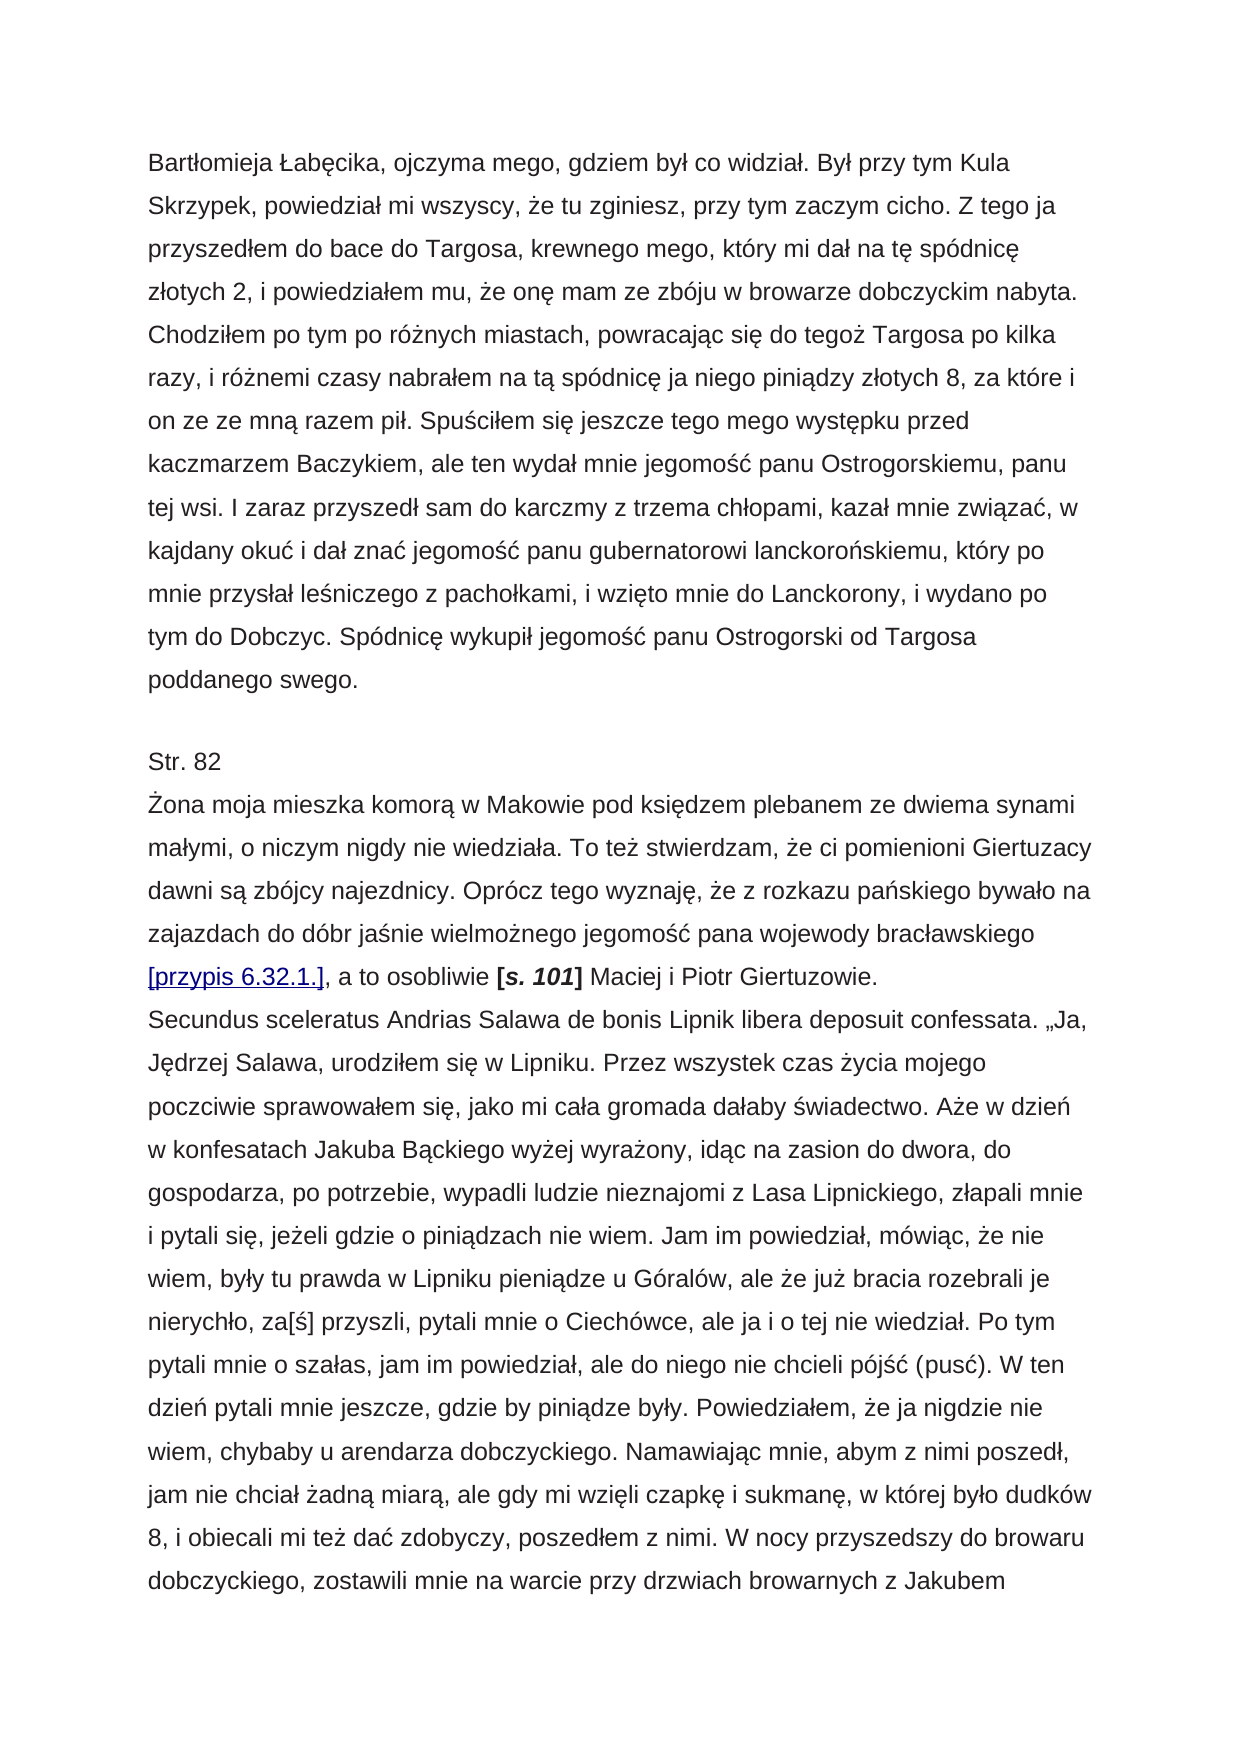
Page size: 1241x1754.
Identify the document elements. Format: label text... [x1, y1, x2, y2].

text Bartłomieja Łabęcika, ojczyma mego, gdziem był co widział. Był przy tym Kula Skrzypek, powiedział mi wszyscy, że tu zginiesz, przy tym zaczym cicho. Z tego ja przyszedłem do bace do Targosa, krewnego mego, który mi dał na tę spódnicę złotych 2, i powiedziałem mu, że onę mam ze zbóju w browarze dobczyckim nabyta. Chodziłem po tym po różnych miastach, powracając się do tegoż Targosa po kilka razy, i różnemi czasy nabrałem na tą spódnicę ja niego piniądzy złotych 8, za które i on ze ze mną razem pił. Spuściłem się jeszcze tego mego występku przed kaczmarzem Baczykiem, ale ten wydał mnie jegomość panu Ostrogorskiemu, panu tej wsi. I zaraz przyszedł sam do karczmy z trzema chłopami, kazał mnie związać, w kajdany okuć i dał znać jegomość panu gubernatorowi lanckorońskiemu, który po mnie przysłał leśniczego z pachołkami, i wzięto mnie do Lanckorony, i wydano po tym do Dobczyc. Spódnicę wykupił jegomość panu Ostrogorski od Targosa poddanego swego. [148, 148, 1093, 694]
text Secundus sceleratus Andrias Salawa de bonis Lipnik libera deposuit confessata. „Ja, Jędrzej Salawa, urodziłem się w Lipniku. Przez wszystek czas życia mojego poczciwie sprawowałem się, jako mi cała gromada dałaby świadectwo. Aże w dzień w konfesatach Jakuba Bąckiego wyżej wyrażony, idąc na zasion do dwora, do gospodarza, po potrzebie, wypadli ludzie nieznajomi z Lasa Lipnickiego, złapali mnie i pytali się, jeżeli gdzie o piniądzach nie wiem. Jam im powiedział, mówiąc, że nie wiem, były tu prawda w Lipniku pieniądze u Góralów, ale że już bracia rozebrali je nierychło, za[ś] przyszli, pytali mnie o Ciechówce, ale ja i o tej nie wiedział. Po tym pytali mnie o szałas, jam im powiedział, ale do niego nie chcieli pójść (pusć). W ten dzień pytali mnie jeszcze, gdzie by piniądze były. Powiedziałem, że ja nigdzie nie wiem, chybaby u arendarza dobczyckiego. Namawiając mnie, abym z nimi poszedł, jam nie chciał żadną miarą, ale gdy mi wzięli czapkę i sukmanę, w której było dudków 8, i obiecali mi też dać zdobyczy, poszedłem z nimi. W nocy przyszedszy do browaru dobczyckiego, zostawili mnie na warcie przy drzwiach browarnych z Jakubem [148, 1005, 1093, 1595]
text Żona moja mieszka komorą w Makowie pod księdzem plebanem ze dwiema synami małymi, o niczym nigdy nie wiedziała. To też stwierdzam, że ci pomienioni Giertuzacy dawni są zbójcy najezdnicy. Oprócz tego wyznaję, że z rozkazu pańskiego bywało na zajazdach do dóbr jaśnie wielmożnego jegomość pana wojewody bracławskiego [przypis 6.32.1.], a to osobliwie [s. 101] Maciej i Piotr Giertuzowie. [148, 790, 1093, 991]
text Str. 82 [148, 747, 1093, 775]
